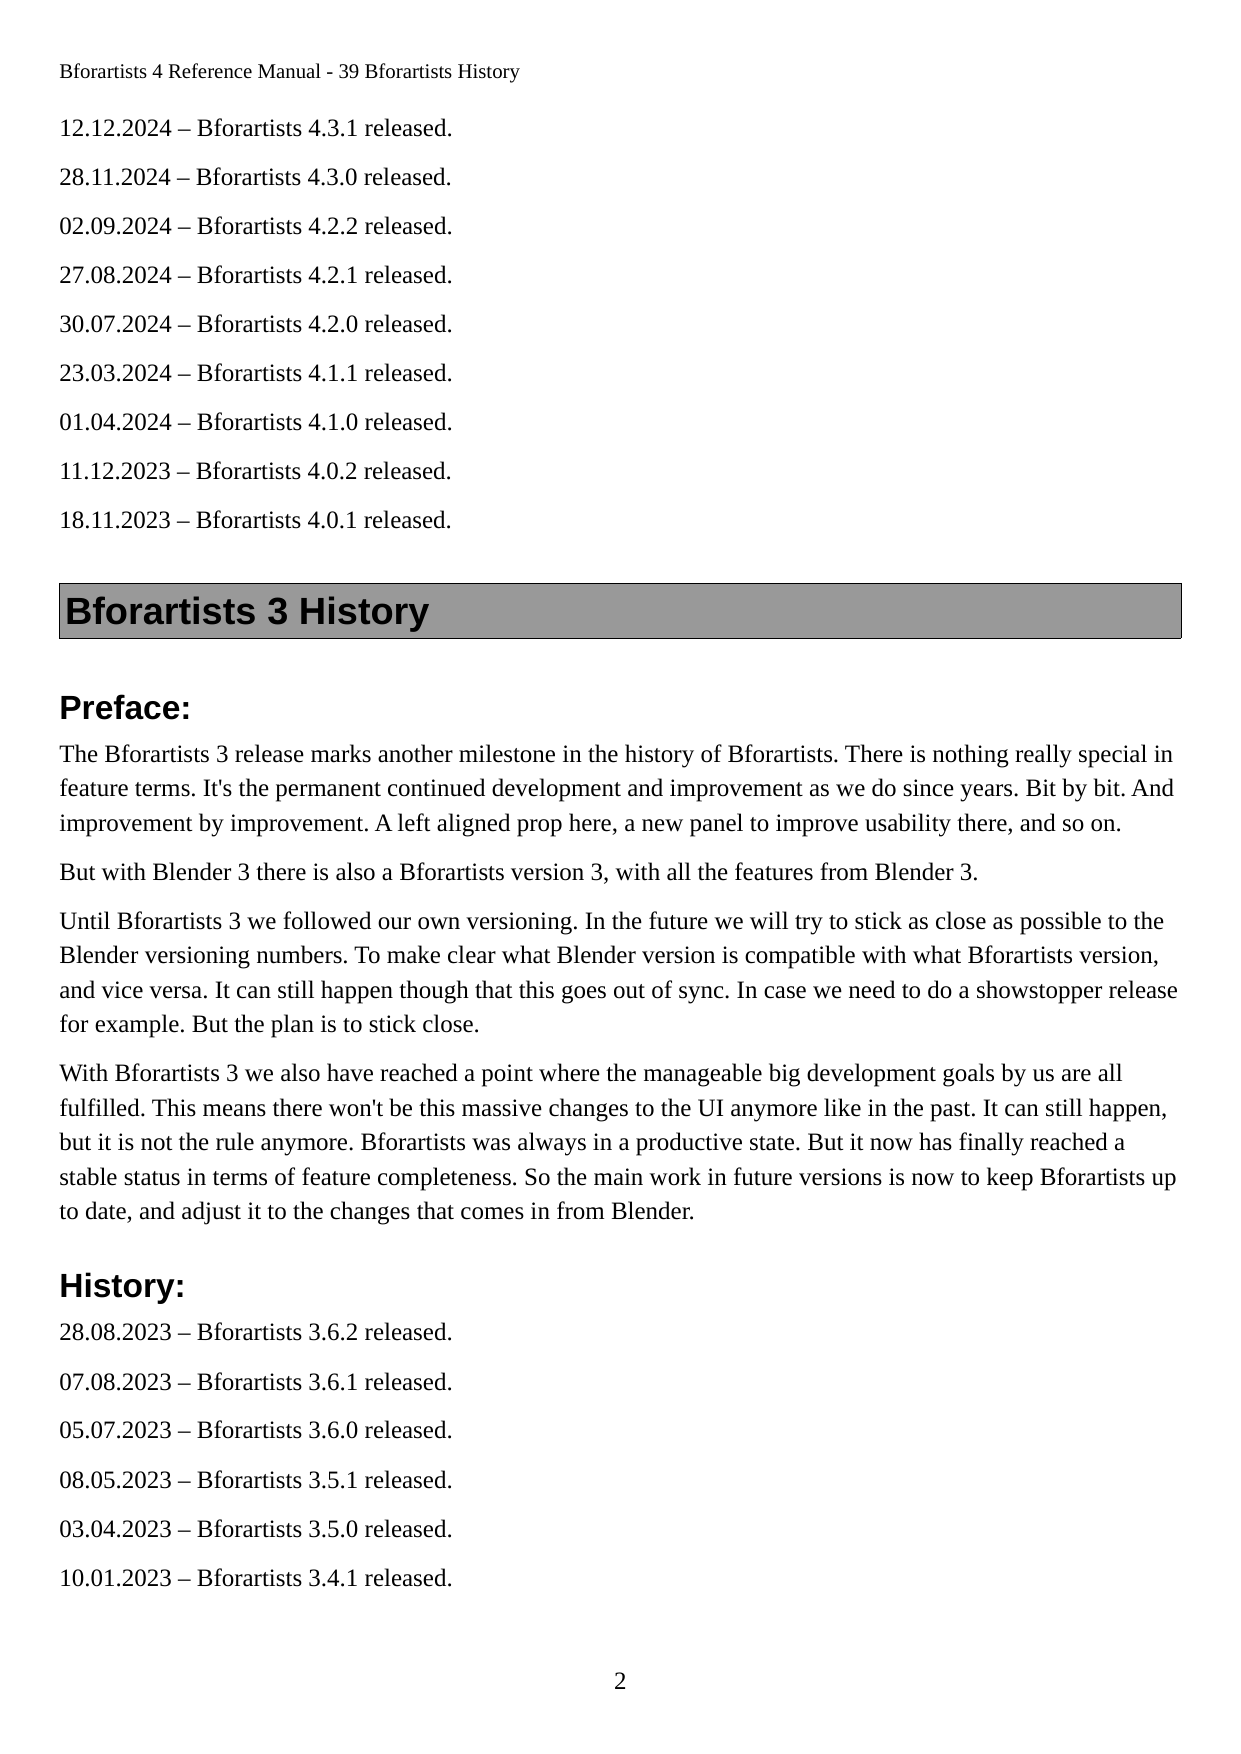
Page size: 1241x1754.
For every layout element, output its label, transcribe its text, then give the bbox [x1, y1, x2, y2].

text 03.04.2023 – Bforartists 3.5.0 released. [59, 1514, 1181, 1542]
text 12.12.2024 – Bforartists 4.3.1 released. [59, 113, 1181, 141]
text But with Blender 3 there is also a Bforartists version 3, with all the features from Blender 3. [59, 857, 1181, 886]
text The Bforartists 3 release marks another milestone in the history of Bforartists. There is nothing really special in feature terms. It's the permanent continued development and improvement as we do since years. Bit by bit. And improvement by improvement. A left aligned prop here, a new panel to improve usability there, and so on. [59, 739, 1181, 837]
text 07.08.2023 – Bforartists 3.6.1 released. [59, 1367, 1181, 1395]
text 02.09.2024 – Bforartists 4.2.2 released. [59, 211, 1181, 239]
text 18.11.2023 – Bforartists 4.0.1 released. [59, 505, 1181, 534]
text Until Bforartists 3 we followed our own versioning. In the future we will try to stick as close as possible to the Blender versioning numbers. To make clear what Blender version is compatible with what Bforartists version, and vice versa. It can still happen though that this goes out of sync. In case we need to do a showstopper release for example. But the plan is to stick close. [59, 906, 1181, 1038]
subtitle Preface: [59, 688, 1181, 726]
text 23.03.2024 – Bforartists 4.1.1 released. [59, 358, 1181, 387]
text 28.08.2023 – Bforartists 3.6.2 released. [59, 1317, 1181, 1346]
text 11.12.2023 – Bforartists 4.0.2 released. [59, 456, 1181, 485]
text 05.07.2023 – Bforartists 3.6.0 released. [59, 1416, 1181, 1444]
text With Bforartists 3 we also have reached a point where the manageable big development goals by us are all fulfilled. This means there won't be this massive changes to the UI anymore like in the past. It can still happen, but it is not the rule anymore. Bforartists was always in a productive state. But it now has finally reached a stable status in terms of feature completeness. So the main work in future versions is now to keep Bforartists up to date, and adjust it to the changes that comes in from Blender. [59, 1058, 1181, 1225]
table_header Bforartists 3 History [60, 584, 1181, 638]
text 28.11.2024 – Bforartists 4.3.0 released. [59, 162, 1181, 190]
text 30.07.2024 – Bforartists 4.2.0 released. [59, 309, 1181, 338]
text 27.08.2024 – Bforartists 4.2.1 released. [59, 260, 1181, 288]
text 01.04.2024 – Bforartists 4.1.0 released. [59, 407, 1181, 436]
text 08.05.2023 – Bforartists 3.5.1 released. [59, 1465, 1181, 1493]
subtitle History: [59, 1266, 1181, 1305]
text 10.01.2023 – Bforartists 3.4.1 released. [59, 1563, 1181, 1592]
